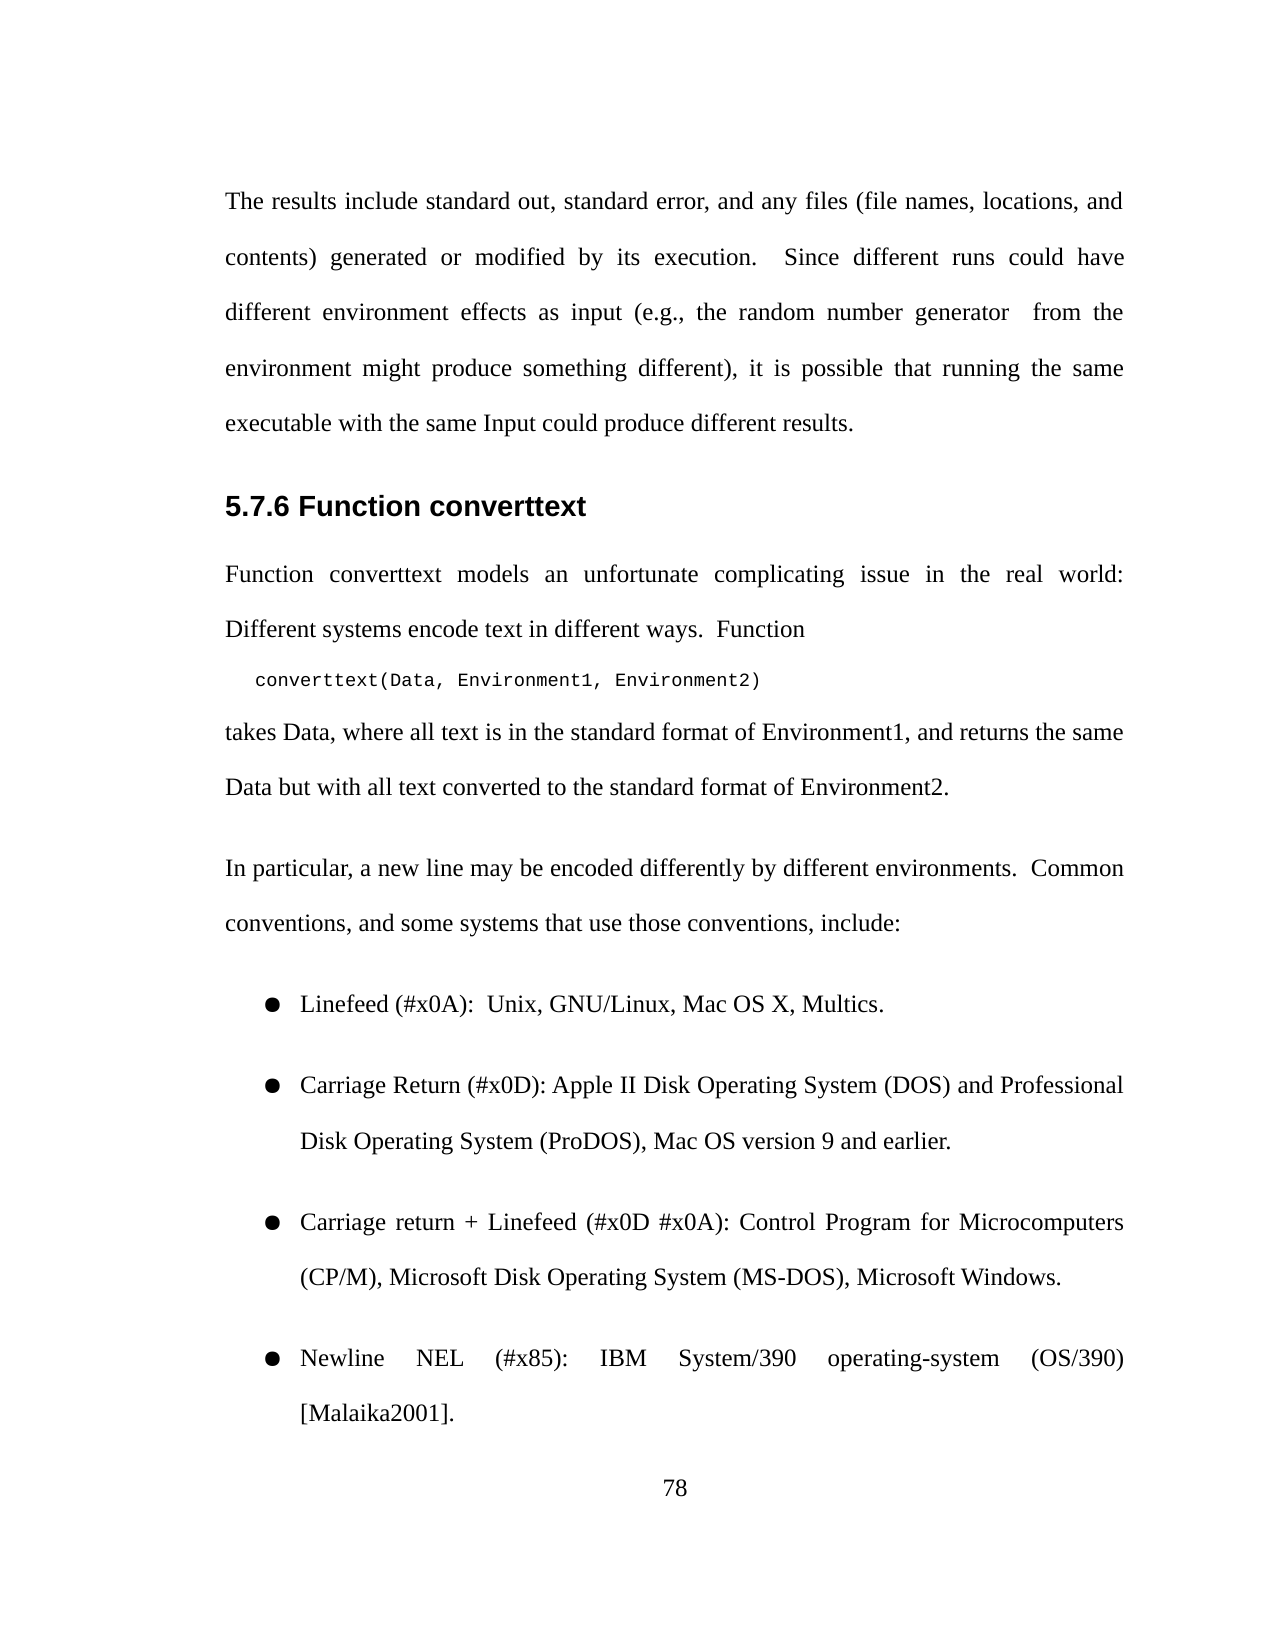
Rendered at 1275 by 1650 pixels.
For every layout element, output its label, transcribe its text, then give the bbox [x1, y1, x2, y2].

text takes Data, where all text is in the standard format of Environment1, and returns the same Data but with all text converted to the standard format of Environment2. [225, 718, 1125, 801]
text The results include standard out, standard error, and any files (file names, locations, and contents) generated or modified by its execution. Since different runs could have different environment effects as input (e.g., the random number generator from the environment might produce something different), it is possible that running the same executable with the same Input could produce different results. [225, 187, 1125, 437]
list Carriage Return (#x0D): Apple II Disk Operating System (DOS) and Professional Disk Operating System (ProDOS), Mac OS version 9 and earlier. [262, 1071, 1125, 1154]
list Linefeed (#x0A): Unix, GNU/Linux, Mac OS X, Multics. [262, 991, 1125, 1018]
text In particular, a new line may be encoded differently by different environments. Common conventions, and some systems that use those conventions, include: [225, 854, 1125, 937]
subtitle Function converttext [225, 489, 1125, 522]
list Newline NEL (#x85): IBM System/390 operating-system (OS/390) [Malaika2001]. [262, 1344, 1125, 1427]
list Carriage return + Linefeed (#x0D #x0A): Control Program for Microcomputers (CP/M), Microsoft Disk Operating System (MS-DOS), Microsoft Windows. [262, 1208, 1125, 1291]
text converttext(Data, Environment1, Environment2) [225, 671, 1125, 692]
text Function converttext models an unfortunate complicating issue in the real world: Different systems encode text in different ways. Function [225, 560, 1125, 643]
